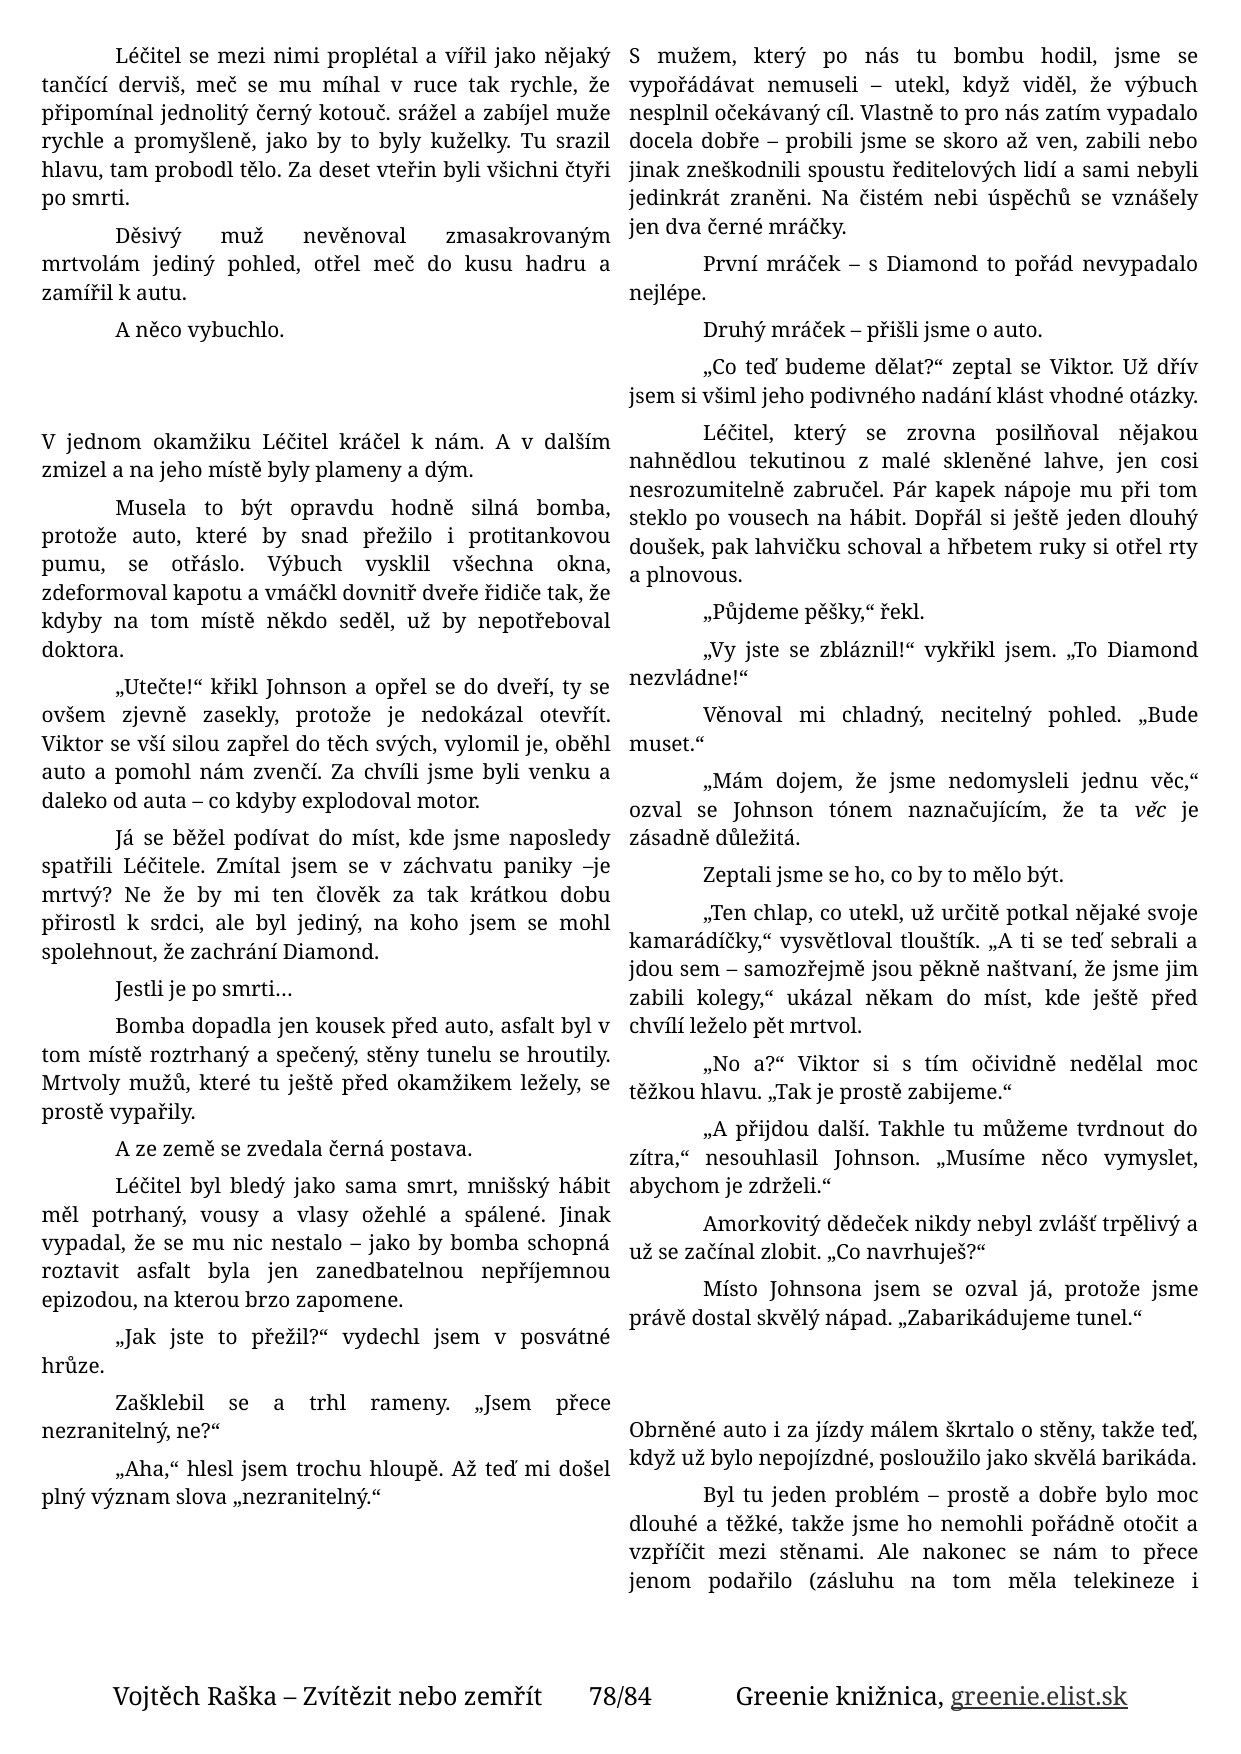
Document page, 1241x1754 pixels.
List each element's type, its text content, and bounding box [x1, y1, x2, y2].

text Zašklebil se a trhl rameny. „Jsem přece nezranitelný, ne?“ [41, 1388, 611, 1445]
text Jestli je po smrti… [41, 974, 611, 1003]
text „Co teď budeme dělat?“ zeptal se Viktor. Už dřív jsem si všiml jeho podivného nadání klást vhodné otázky. [629, 352, 1199, 409]
text Místo Johnsona jsem se ozval já, protože jsme právě dostal skvělý nápad. „Zabarikádujeme tunel.“ [629, 1274, 1199, 1331]
text „Mám dojem, že jsme nedomysleli jednu věc,“ ozval se Johnson tónem naznačujícím, že ta věc je zásadně důležitá. [629, 766, 1199, 852]
text S mužem, který po nás tu bombu hodil, jsme se vypořádávat nemuseli – utekl, když viděl, že výbuch nesplnil očekávaný cíl. Vlastně to pro nás zatím vypadalo docela dobře – probili jsme se skoro až ven, zabili nebo jinak zneškodnili spoustu ředitelových lidí a sami nebyli jedinkrát zraněni. Na čistém nebi úspěchů se vznášely jen dva černé mráčky. [629, 41, 1199, 240]
text „A přijdou další. Takhle tu můžeme tvrdnout do zítra,“ nesouhlasil Johnson. „Musíme něco vymyslet, abychom je zdrželi.“ [629, 1114, 1199, 1200]
text Věnoval mi chladný, necitelný pohled. „Bude muset.“ [629, 701, 1199, 757]
text Druhý mráček – přišli jsme o auto. [629, 315, 1199, 343]
text „Utečte!“ křikl Johnson a opřel se do dveří, ty se ovšem zjevně zasekly, protože je nedokázal otevřít. Viktor se vší silou zapřel do těch svých, vylomil je, oběhl auto a pomohl nám zvenčí. Za chvíli jsme byli venku a daleko od auta – co kdyby explodoval motor. [41, 672, 611, 814]
text „Vy jste se zbláznil!“ vykřikl jsem. „To Diamond nezvládne!“ [629, 635, 1199, 692]
text Zeptali jsme se ho, co by to mělo být. [629, 860, 1199, 889]
text Musela to být opravdu hodně silná bomba, protože auto, které by snad přežilo i protitankovou pumu, se otřáslo. Výbuch vysklil všechna okna, zdeformoval kapotu a vmáčkl dovnitř dveře řidiče tak, že kdyby na tom místě někdo seděl, už by nepotřeboval doktora. [41, 493, 611, 663]
text Já se běžel podívat do míst, kde jsme naposledy spatřili Léčitele. Zmítal jsem se v záchvatu paniky –je mrtvý? Ne že by mi ten člověk za tak krátkou dobu přirostl k srdci, ale byl jediný, na koho jsem se mohl spolehnout, že zachrání Diamond. [41, 823, 611, 965]
text A něco vybuchlo. [41, 315, 611, 343]
text Léčitel se mezi nimi proplétal a vířil jako nějaký tančící derviš, meč se mu míhal v ruce tak rychle, že připomínal jednolitý černý kotouč. srážel a zabíjel muže rychle a promyšleně, jako by to byly kuželky. Tu srazil hlavu, tam probodl tělo. Za deset vteřin byli všichni čtyři po smrti. [41, 41, 611, 212]
text Děsivý muž nevěnoval zmasakrovaným mrtvolám jediný pohled, otřel meč do kusu hadru a zamířil k autu. [41, 221, 611, 306]
text A ze země se zvedala černá postava. [41, 1134, 611, 1162]
text V jednom okamžiku Léčitel kráčel k nám. A v dalším zmizel a na jeho místě byly plameny a dým. [41, 427, 611, 484]
text „Půjdeme pěšky,“ řekl. [629, 597, 1199, 626]
text Léčitel, který se zrovna posilňoval nějakou nahnědlou tekutinou z malé skleněné lahve, jen cosi nesrozumitelně zabručel. Pár kapek nápoje mu při tom steklo po vousech na hábit. Dopřál si ještě jeden dlouhý doušek, pak lahvičku schoval a hřbetem ruky si otřel rty a plnovous. [629, 418, 1199, 589]
text „Aha,“ hlesl jsem trochu hloupě. Až teď mi došel plný význam slova „nezranitelný.“ [41, 1454, 611, 1511]
text Léčitel byl bledý jako sama smrt, mnišský hábit měl potrhaný, vousy a vlasy ožehlé a spálené. Jinak vypadal, že se mu nic nestalo – jako by bomba schopná roztavit asfalt byla jen zanedbatelnou nepříjemnou epizodou, na kterou brzo zapomene. [41, 1171, 611, 1313]
text Amorkovitý dědeček nikdy nebyl zvlášť trpělivý a už se začínal zlobit. „Co navrhuješ?“ [629, 1209, 1199, 1266]
text První mráček – s Diamond to pořád nevypadalo nejlépe. [629, 249, 1199, 306]
text „Jak jste to přežil?“ vydechl jsem v posvátné hrůze. [41, 1322, 611, 1379]
text „No a?“ Viktor si s tím očividně nedělal moc těžkou hlavu. „Tak je prostě zabijeme.“ [629, 1049, 1199, 1106]
text Bomba dopadla jen kousek před auto, asfalt byl v tom místě roztrhaný a spečený, stěny tunelu se hroutily. Mrtvoly mužů, které tu ještě před okamžikem ležely, se prostě vypařily. [41, 1011, 611, 1125]
text „Ten chlap, co utekl, už určitě potkal nějaké svoje kamarádíčky,“ vysvětloval tlouštík. „A ti se teď sebrali a jdou sem – samozřejmě jsou pěkně naštvaní, že jsme jim zabili kolegy,“ ukázal někam do míst, kde ještě před chvílí leželo pět mrtvol. [629, 898, 1199, 1040]
text Obrněné auto i za jízdy málem škrtalo o stěny, takže teď, když už bylo nepojízdné, posloužilo jako skvělá barikáda. [629, 1415, 1199, 1472]
text Byl tu jeden problém – prostě a dobře bylo moc dlouhé a těžké, takže jsme ho nemohli pořádně otočit a vzpříčit mezi stěnami. Ale nakonec se nám to přece jenom podařilo (zásluhu na tom měla telekineze i [629, 1480, 1199, 1594]
